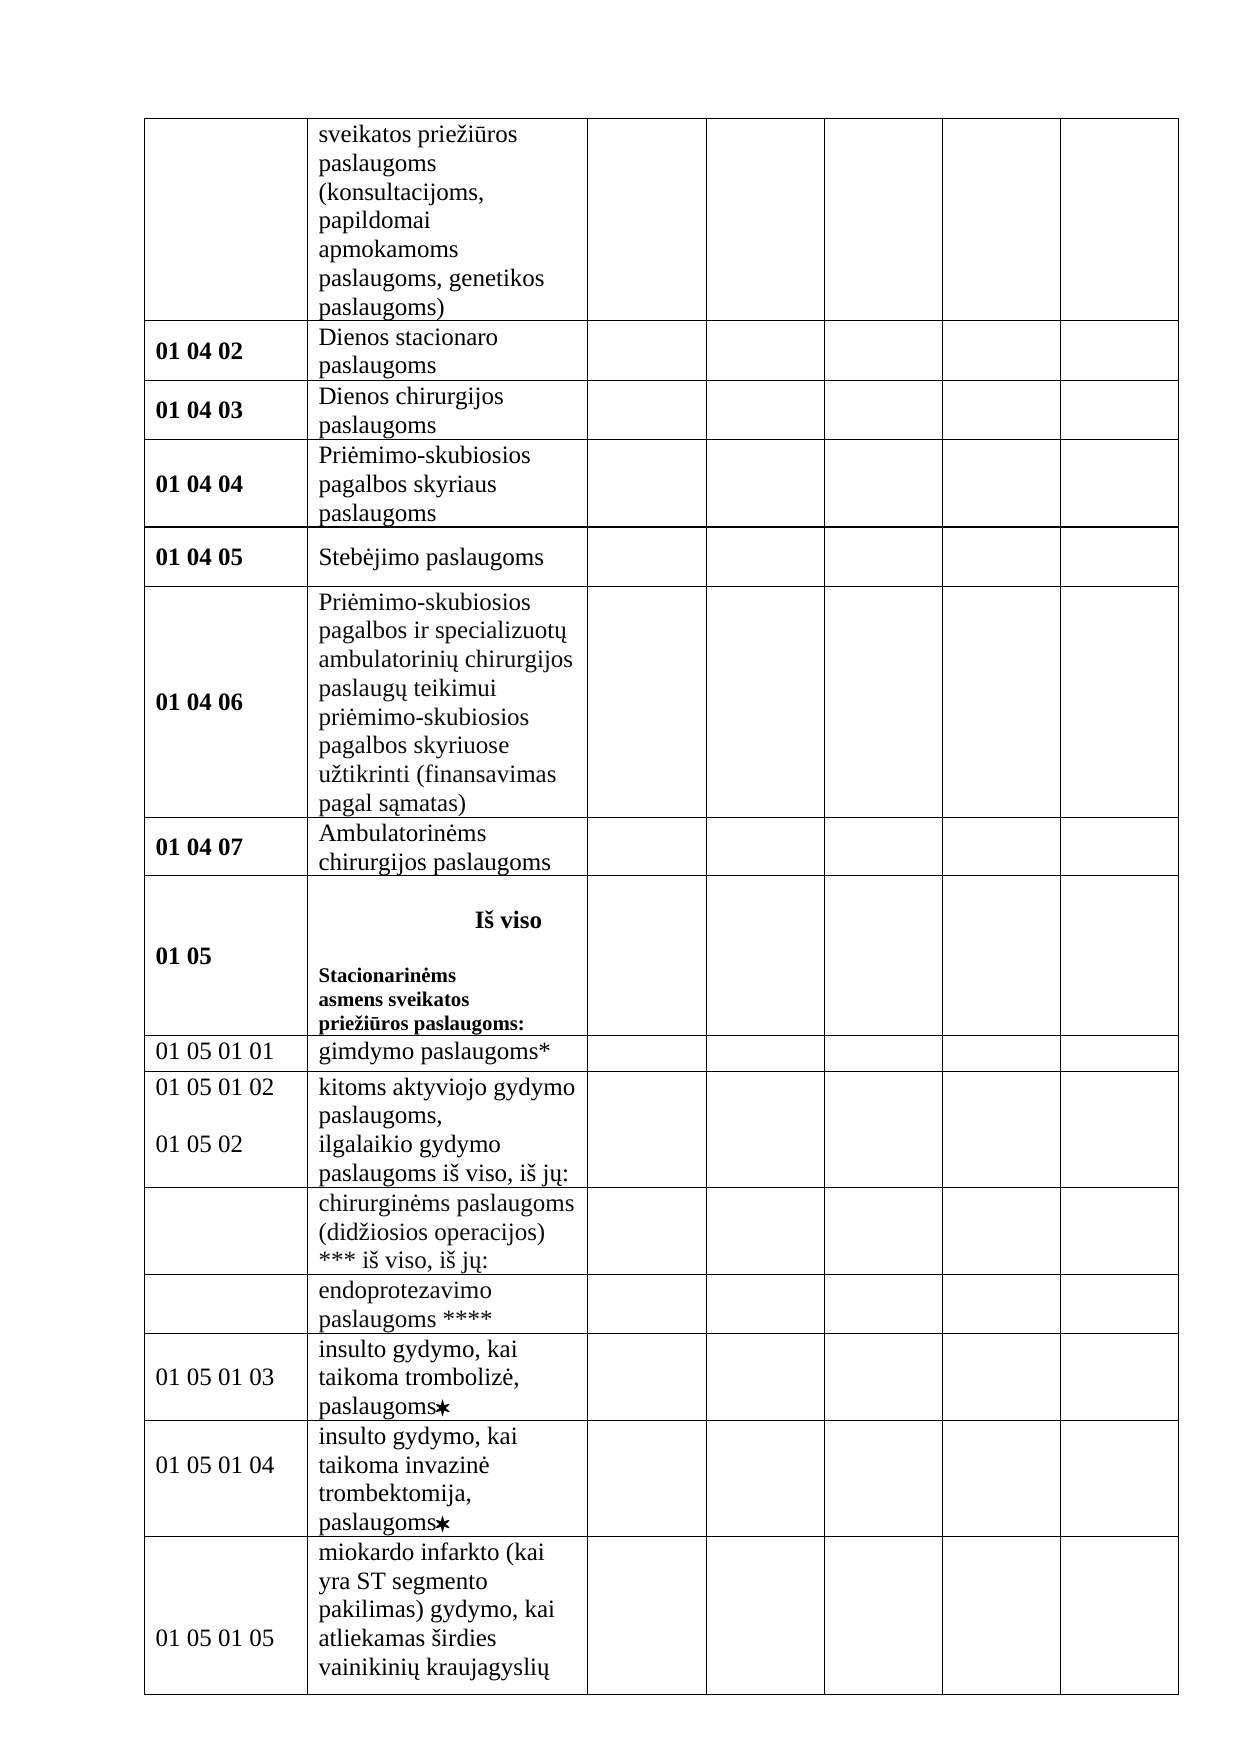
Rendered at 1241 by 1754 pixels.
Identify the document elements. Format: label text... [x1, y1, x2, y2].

table_cell [825, 528, 942, 586]
table_cell [943, 876, 1060, 1035]
table_cell sveikatos priežiūros paslaugoms (konsultacijoms, papildomai apmokamoms paslaugoms, genetikos paslaugoms) [308, 119, 587, 320]
table_cell 01 05 01 01 [145, 1036, 307, 1071]
table_cell [1061, 119, 1178, 320]
table_cell 01 05 [145, 876, 307, 1035]
table_cell insulto gydymo, kai taikoma trombolizė, paslaugoms [308, 1334, 587, 1420]
table_cell 01 04 02 [145, 321, 307, 380]
table_cell [588, 1421, 706, 1536]
table_cell [825, 587, 942, 817]
table_cell [707, 1421, 824, 1536]
table_cell 01 05 01 05 [145, 1537, 307, 1694]
table_cell [145, 1188, 307, 1274]
table_cell [588, 1036, 706, 1071]
table_cell [943, 1537, 1060, 1694]
table_cell [707, 440, 824, 526]
table_cell [943, 1334, 1060, 1420]
table_cell [1061, 1421, 1178, 1536]
table_cell [707, 119, 824, 320]
table_cell [825, 876, 942, 1035]
table_cell [707, 1537, 824, 1694]
table_cell [1061, 1188, 1178, 1274]
table_cell [707, 587, 824, 817]
table_cell [943, 1421, 1060, 1536]
table_cell gimdymo paslaugoms* [308, 1036, 587, 1071]
table_cell [825, 1537, 942, 1694]
table_cell [145, 1275, 307, 1333]
table_cell [943, 381, 1060, 439]
table_cell [588, 528, 706, 586]
table_cell Stebėjimo paslaugoms [308, 528, 587, 586]
table_cell miokardo infarkto (kai yra ST segmento pakilimas) gydymo, kai atliekamas širdies vainikinių kraujagyslių [308, 1537, 587, 1694]
table_cell [1061, 321, 1178, 380]
table_cell [825, 321, 942, 380]
table_cell [588, 119, 706, 320]
table_cell [707, 321, 824, 380]
table_cell [943, 321, 1060, 380]
table_cell [707, 876, 824, 1035]
table_cell [707, 1188, 824, 1274]
table_cell [943, 1275, 1060, 1333]
table_cell [825, 1421, 942, 1536]
table_cell Iš viso Stacionarinėms asmens sveikatos priežiūros paslaugoms: [308, 876, 587, 1035]
table_cell chirurginėms paslaugoms (didžiosios operacijos) *** iš viso, iš jų: [308, 1188, 587, 1274]
table_cell [943, 528, 1060, 586]
table_cell [707, 1334, 824, 1420]
table_cell [588, 1188, 706, 1274]
table_cell 01 05 01 04 [145, 1421, 307, 1536]
table_cell Dienos chirurgijos paslaugoms [308, 381, 587, 439]
table_cell 01 04 07 [145, 818, 307, 875]
table_cell [707, 528, 824, 586]
table_cell [943, 440, 1060, 526]
table_cell [707, 1275, 824, 1333]
table_cell [1061, 381, 1178, 439]
table_cell [825, 440, 942, 526]
table_cell [588, 818, 706, 875]
table_cell [1061, 818, 1178, 875]
table_cell [707, 1072, 824, 1187]
table_cell [1061, 1275, 1178, 1333]
table_cell [707, 381, 824, 439]
table_cell [1061, 1036, 1178, 1071]
table_cell [1061, 528, 1178, 586]
table_cell [707, 1036, 824, 1071]
table_cell [588, 1537, 706, 1694]
table_cell [825, 119, 942, 320]
table_cell 01 04 04 [145, 440, 307, 526]
table_cell [588, 876, 706, 1035]
table_cell [825, 1072, 942, 1187]
table_cell [1061, 1537, 1178, 1694]
table_cell [825, 1275, 942, 1333]
table_cell [825, 1334, 942, 1420]
table_cell [943, 119, 1060, 320]
table_cell kitoms aktyviojo gydymo paslaugoms, ilgalaikio gydymo paslaugoms iš viso, iš jų: [308, 1072, 587, 1187]
table_cell 01 04 05 [145, 528, 307, 586]
table_cell [588, 1334, 706, 1420]
table_cell 01 05 01 02 01 05 02 [145, 1072, 307, 1187]
table_cell Priėmimo-skubiosios pagalbos ir specializuotų ambulatorinių chirurgijos paslaugų teikimui priėmimo-skubiosios pagalbos skyriuose užtikrinti (finansavimas pagal sąmatas) [308, 587, 587, 817]
table_cell [825, 1188, 942, 1274]
table_cell [1061, 876, 1178, 1035]
table_cell [943, 1188, 1060, 1274]
table_cell [588, 440, 706, 526]
table_cell [943, 1036, 1060, 1071]
table_cell [825, 818, 942, 875]
table_cell [588, 1072, 706, 1187]
table_cell [1061, 440, 1178, 526]
table_cell Dienos stacionaro paslaugoms [308, 321, 587, 380]
table_cell 01 04 03 [145, 381, 307, 439]
table_cell [1061, 1072, 1178, 1187]
table_cell [1061, 587, 1178, 817]
table_cell 01 04 06 [145, 587, 307, 817]
table_cell insulto gydymo, kai taikoma invazinė trombektomija, paslaugoms [308, 1421, 587, 1536]
table_cell [707, 818, 824, 875]
table_cell [588, 587, 706, 817]
table_cell [825, 381, 942, 439]
table_cell [1061, 1334, 1178, 1420]
table_cell endoprotezavimo paslaugoms **** [308, 1275, 587, 1333]
table_cell [943, 1072, 1060, 1187]
table_cell Priėmimo-skubiosios pagalbos skyriaus paslaugoms [308, 440, 587, 526]
table_cell [825, 1036, 942, 1071]
table_cell Ambulatorinėms chirurgijos paslaugoms [308, 818, 587, 875]
table_cell [145, 119, 307, 320]
table_cell [943, 818, 1060, 875]
table_cell [943, 587, 1060, 817]
table_cell [588, 381, 706, 439]
table_cell [588, 1275, 706, 1333]
table_cell 01 05 01 03 [145, 1334, 307, 1420]
table_cell [588, 321, 706, 380]
